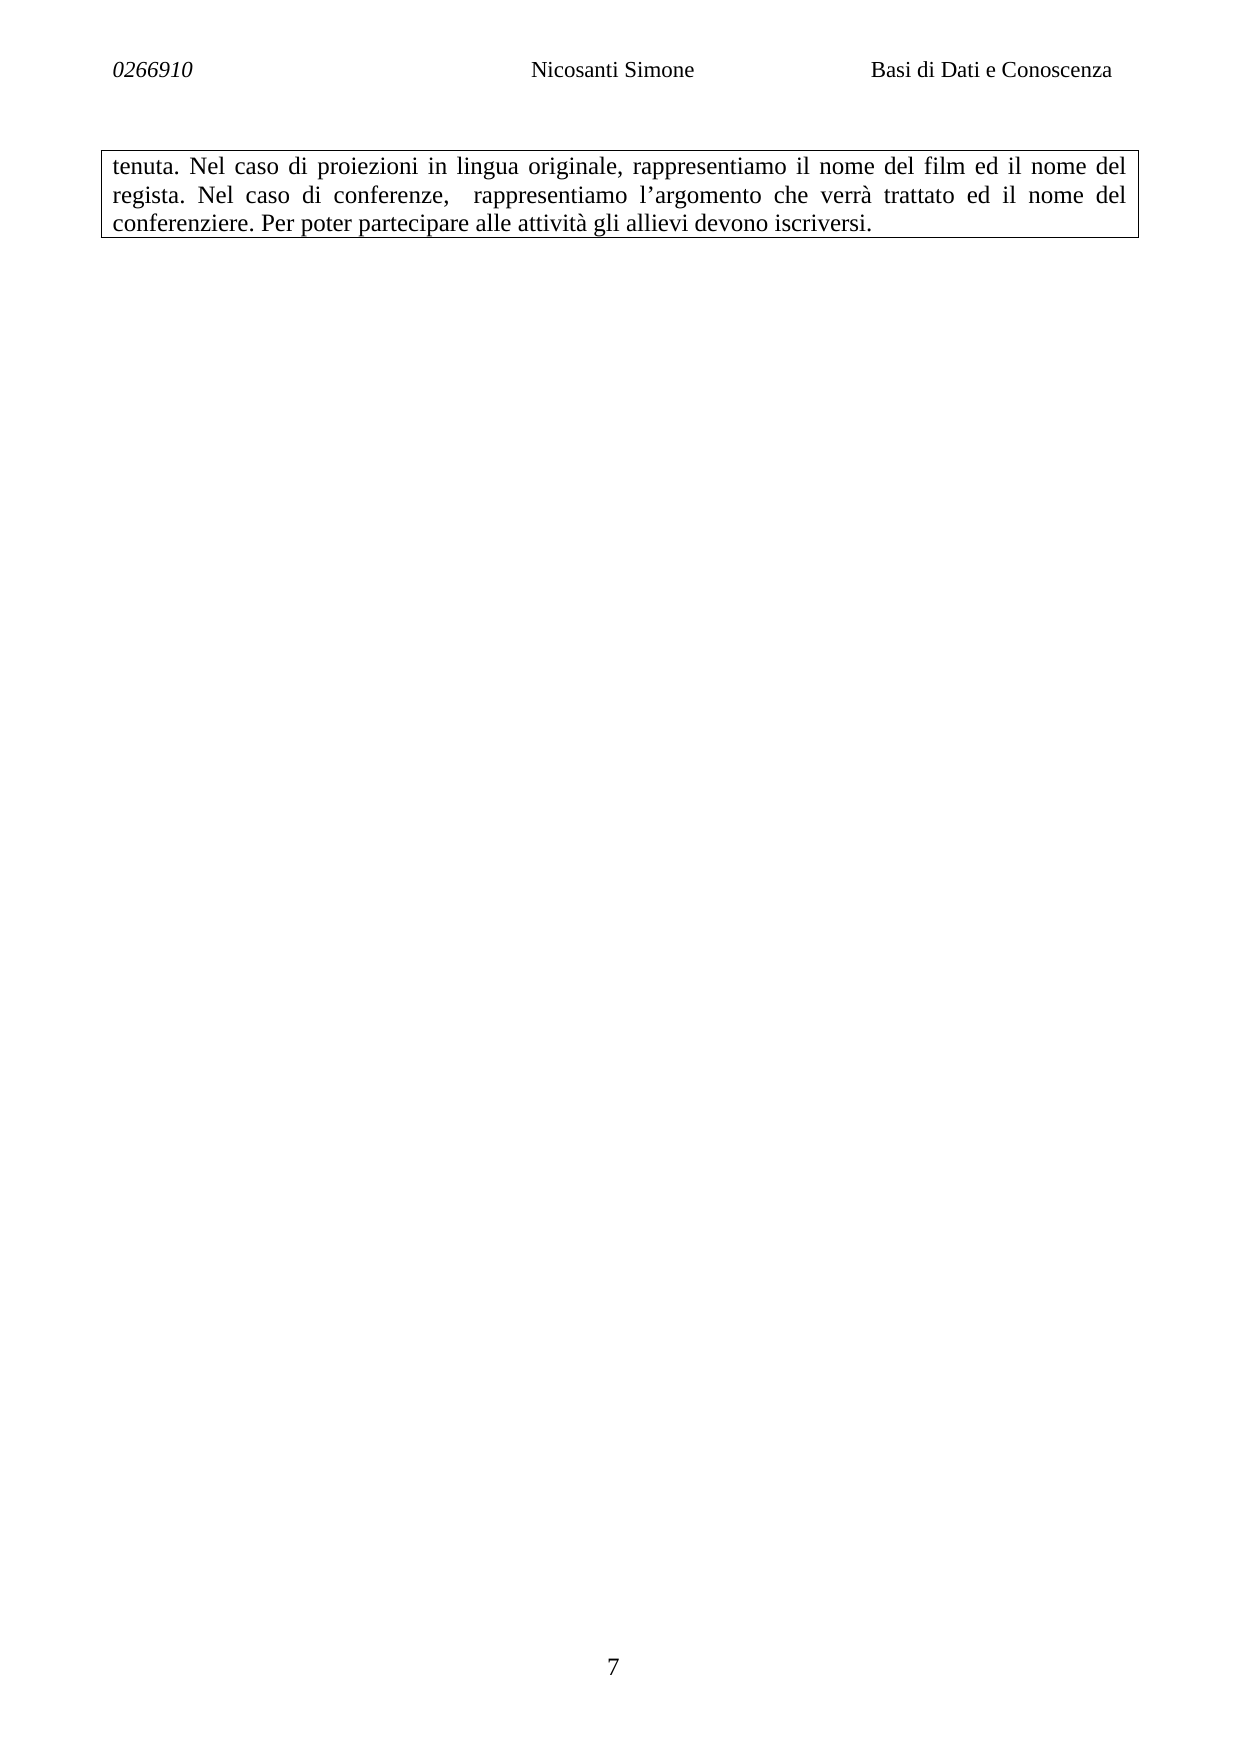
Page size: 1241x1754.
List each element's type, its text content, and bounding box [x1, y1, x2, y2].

table_cell tenuta. Nel caso di proiezioni in lingua originale, rappresentiamo il nome del film ed il nome del regista. Nel caso di conferenze, rappresentiamo l’argomento che verrà trattato ed il nome del conferenziere. Per poter partecipare alle attività gli allievi devono iscriversi. [102, 151, 1138, 237]
